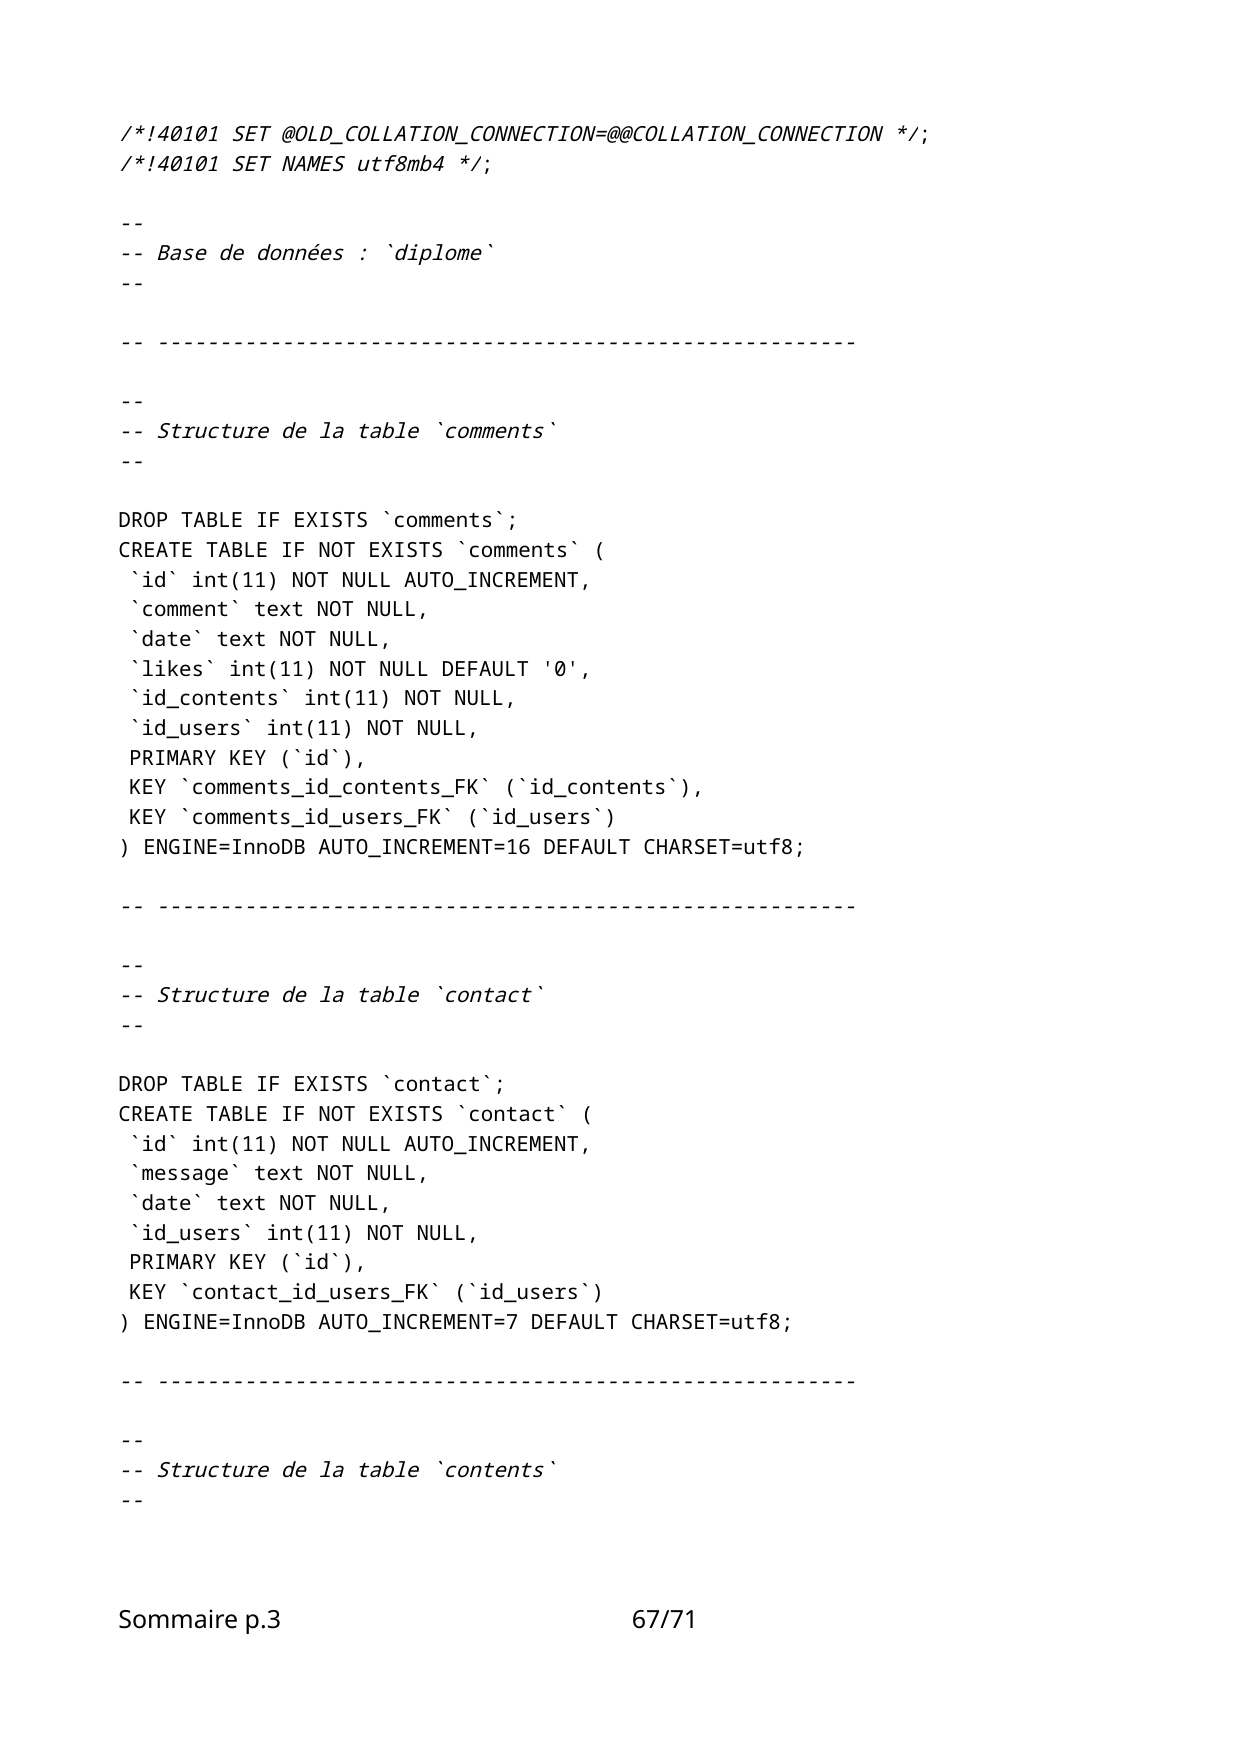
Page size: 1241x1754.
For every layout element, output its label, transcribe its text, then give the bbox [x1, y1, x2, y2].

text `likes` int(11) NOT NULL DEFAULT '0', [118, 652, 1122, 682]
text `date` text NOT NULL, [118, 1187, 1122, 1217]
text -- [118, 445, 1122, 474]
text -- Structure de la table `contents` [118, 1454, 1122, 1484]
text `id` int(11) NOT NULL AUTO_INCREMENT, [118, 1127, 1122, 1157]
text -- [118, 1484, 1122, 1513]
text CREATE TABLE IF NOT EXISTS `contact` ( [118, 1098, 1122, 1127]
text /*!40101 SET NAMES utf8mb4 */; [118, 148, 1122, 177]
text DROP TABLE IF EXISTS `contact`; [118, 1068, 1122, 1098]
text `id_users` int(11) NOT NULL, [118, 1217, 1122, 1246]
text -- [118, 1424, 1122, 1454]
text `id_contents` int(11) NOT NULL, [118, 682, 1122, 712]
text KEY `comments_id_contents_FK` (`id_contents`), [118, 771, 1122, 801]
text `id_users` int(11) NOT NULL, [118, 712, 1122, 742]
text -- [118, 267, 1122, 296]
text /*!40101 SET @OLD_COLLATION_CONNECTION=@@COLLATION_CONNECTION */; [118, 118, 1122, 148]
text -- -------------------------------------------------------- [118, 890, 1122, 920]
text -- Base de données : `diplome` [118, 237, 1122, 267]
text PRIMARY KEY (`id`), [118, 1246, 1122, 1276]
text KEY `contact_id_users_FK` (`id_users`) [118, 1276, 1122, 1306]
text -- -------------------------------------------------------- [118, 1365, 1122, 1395]
text -- [118, 1009, 1122, 1038]
text `date` text NOT NULL, [118, 623, 1122, 652]
text `comment` text NOT NULL, [118, 593, 1122, 623]
text CREATE TABLE IF NOT EXISTS `comments` ( [118, 534, 1122, 563]
text -- [118, 385, 1122, 415]
text PRIMARY KEY (`id`), [118, 742, 1122, 771]
text KEY `comments_id_users_FK` (`id_users`) [118, 801, 1122, 831]
text `id` int(11) NOT NULL AUTO_INCREMENT, [118, 563, 1122, 593]
text -- -------------------------------------------------------- [118, 326, 1122, 356]
text DROP TABLE IF EXISTS `comments`; [118, 504, 1122, 534]
text -- [118, 207, 1122, 237]
text -- Structure de la table `contact` [118, 979, 1122, 1009]
text ) ENGINE=InnoDB AUTO_INCREMENT=16 DEFAULT CHARSET=utf8; [118, 831, 1122, 860]
text -- [118, 949, 1122, 979]
text -- Structure de la table `comments` [118, 415, 1122, 445]
text ) ENGINE=InnoDB AUTO_INCREMENT=7 DEFAULT CHARSET=utf8; [118, 1306, 1122, 1335]
text `message` text NOT NULL, [118, 1157, 1122, 1187]
